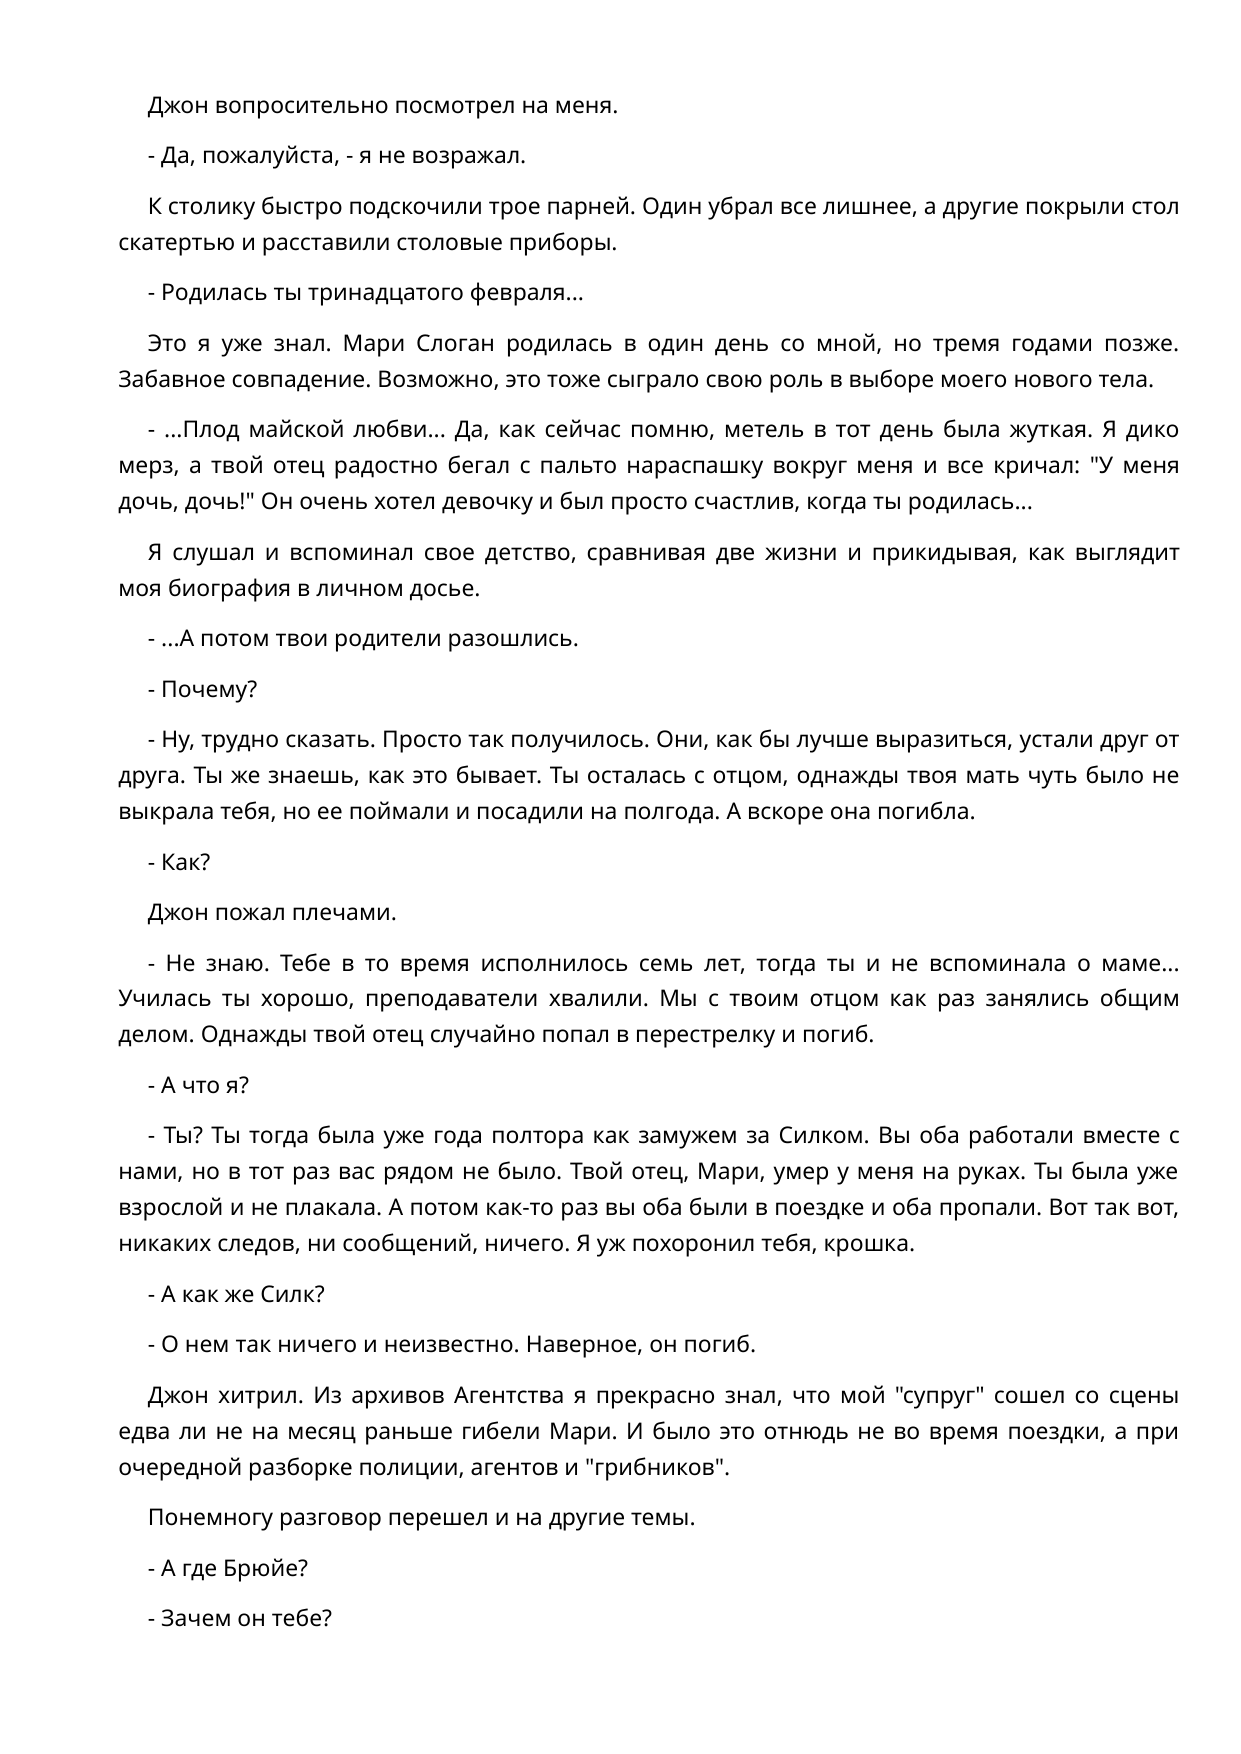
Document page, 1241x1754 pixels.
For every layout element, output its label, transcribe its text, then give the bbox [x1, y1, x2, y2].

text - Да, пожалуйста, - я не возражал. [118, 139, 1181, 170]
text Это я уже знал. Мари Слоган родилась в один день со мной, но тремя годами позже. Забавное совпадение. Возможно, это тоже сыграло свою роль в выборе моего нового тела. [118, 327, 1181, 394]
text - Не знаю. Тебе в то время исполнилось семь лет, тогда ты и не вспоминала о маме... Училась ты хорошо, преподаватели хвалили. Мы с твоим отцом как раз занялись общим делом. Однажды твой отец случайно попал в перестрелку и погиб. [118, 946, 1181, 1049]
text - ...Плод майской любви... Да, как сейчас помню, метель в тот день была жуткая. Я дико мерз, а твой отец радостно бегал с пальто нараспашку вокруг меня и все кричал: "У меня дочь, дочь!" Он очень хотел девочку и был просто счастлив, когда ты родилась... [118, 413, 1181, 516]
text - О нем так ничего и неизвестно. Наверное, он погиб. [118, 1328, 1181, 1359]
text Джон пожал плечами. [118, 896, 1181, 927]
text - Как? [118, 845, 1181, 877]
text К столику быстро подскочили трое парней. Один убрал все лишнее, а другие покрыли стол скатертью и расставили столовые приборы. [118, 190, 1181, 257]
text - А где Брюйе? [118, 1552, 1181, 1583]
text - А что я? [118, 1069, 1181, 1100]
text - Родилась ты тринадцатого февраля... [118, 276, 1181, 307]
text - ...А потом твои родители разошлись. [118, 622, 1181, 653]
text - Ты? Ты тогда была уже года полтора как замужем за Силком. Вы оба работали вместе с нами, но в тот раз вас рядом не было. Твой отец, Мари, умер у меня на руках. Ты была уже взрослой и не плакала. А потом как-то раз вы оба были в поездке и оба пропали. Вот так вот, никаких следов, ни сообщений, ничего. Я уж похоронил тебя, крошка. [118, 1119, 1181, 1258]
text - А как же Силк? [118, 1278, 1181, 1309]
text Я слушал и вспоминал свое детство, сравнивая две жизни и прикидывая, как выглядит моя биография в личном досье. [118, 536, 1181, 603]
text Понемногу разговор перешел и на другие темы. [118, 1501, 1181, 1532]
text - Ну, трудно сказать. Просто так получилось. Они, как бы лучше выразиться, устали друг от друга. Ты же знаешь, как это бывает. Ты осталась с отцом, однажды твоя мать чуть было не выкрала тебя, но ее поймали и посадили на полгода. А вскоре она погибла. [118, 723, 1181, 826]
text Джон хитрил. Из архивов Агентства я прекрасно знал, что мой "супруг" сошел со сцены едва ли не на месяц раньше гибели Мари. И было это отнюдь не во время поездки, а при очередной разборке полиции, агентов и "грибников". [118, 1379, 1181, 1482]
text - Зачем он тебе? [118, 1602, 1181, 1633]
text - Почему? [118, 672, 1181, 704]
text Джон вопросительно посмотрел на меня. [118, 89, 1181, 120]
